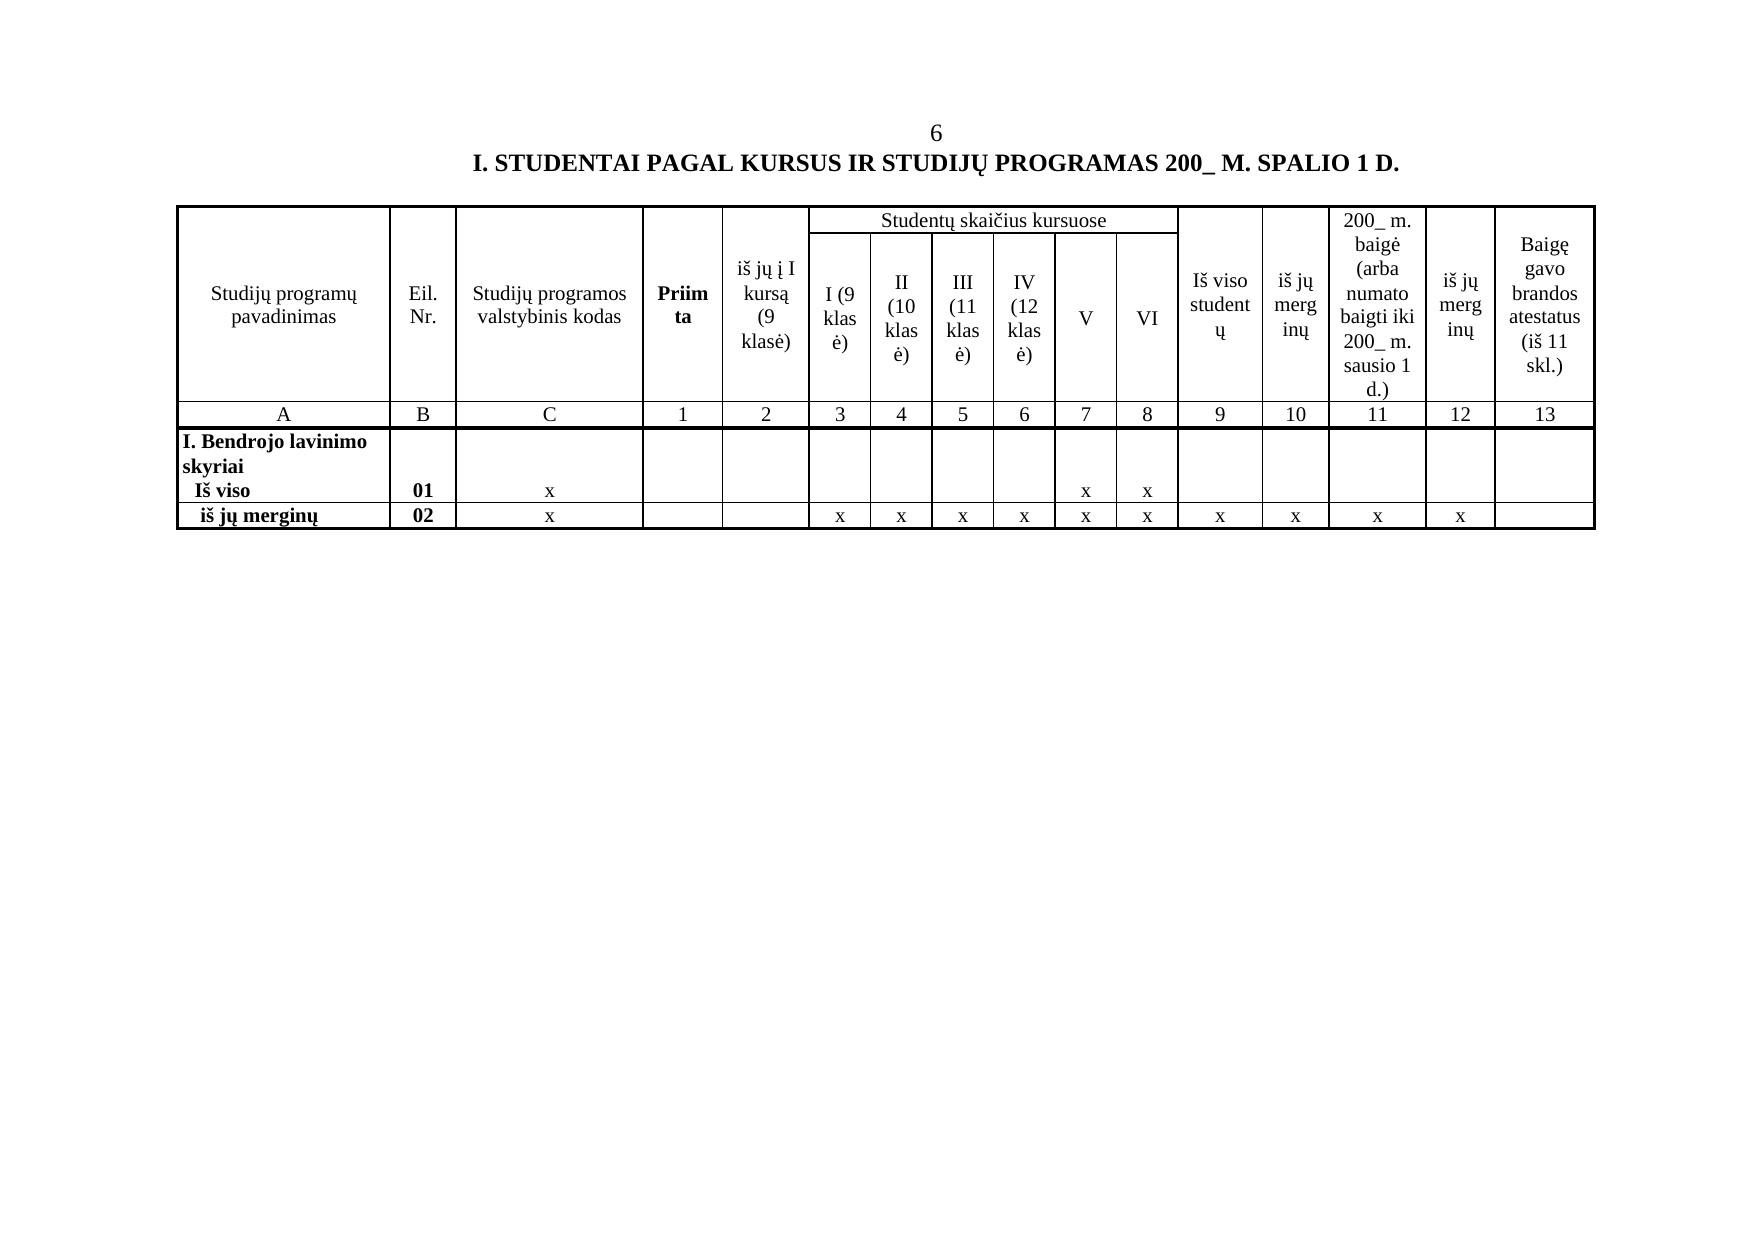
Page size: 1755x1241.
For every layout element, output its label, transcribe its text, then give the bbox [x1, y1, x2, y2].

table_cell x [1179, 503, 1262, 527]
table_cell [1496, 503, 1593, 527]
table_cell [1496, 478, 1593, 502]
table_header Iš viso studentų [1179, 208, 1262, 401]
table_cell 7 [1056, 402, 1116, 426]
table_cell B [391, 402, 455, 426]
table_cell 9 [1179, 402, 1262, 426]
table_cell 6 [994, 402, 1054, 426]
table_cell [644, 478, 722, 502]
table_cell 2 [723, 402, 808, 426]
table_cell 12 [1427, 402, 1494, 426]
table_header Baigę gavo brandos atestatus (iš 11 skl.) [1496, 208, 1593, 401]
table_cell 10 [1263, 402, 1328, 426]
table_cell [1496, 430, 1593, 478]
table_header Eil. Nr. [391, 208, 455, 401]
table_cell V [1056, 234, 1116, 401]
table_cell x [1117, 478, 1177, 502]
table_cell 13 [1496, 402, 1593, 426]
table_cell x [810, 503, 870, 527]
table_cell x [994, 503, 1054, 527]
table_cell 11 [1330, 402, 1425, 426]
table_cell [1179, 478, 1262, 502]
table_cell [1056, 430, 1116, 478]
table_cell x [457, 503, 642, 527]
table_cell 3 [810, 402, 870, 426]
table_cell IV (12 klasė) [994, 234, 1054, 401]
table_cell [810, 430, 870, 478]
table_cell C [457, 402, 642, 426]
table_cell [723, 503, 808, 527]
table_header Studentų skaičius kursuose [810, 208, 1177, 232]
table_cell [723, 430, 808, 478]
table_cell [810, 478, 870, 502]
table_cell [871, 478, 931, 502]
table_cell [457, 430, 642, 478]
table_cell [1263, 478, 1328, 502]
table_cell [1427, 478, 1494, 502]
table_cell x [1330, 503, 1425, 527]
table_cell x [1263, 503, 1328, 527]
table_header 200_ m. baigė (arba numato baigti iki 200_ m. sausio 1 d.) [1330, 208, 1425, 401]
table_cell [1117, 430, 1177, 478]
table_cell VI [1117, 234, 1177, 401]
table_cell x [1117, 503, 1177, 527]
table_cell Iš viso [179, 478, 389, 502]
table_cell 02 [391, 503, 455, 527]
table_cell 5 [933, 402, 993, 426]
table_cell A [179, 402, 389, 426]
table_cell [871, 430, 931, 478]
table_cell x [933, 503, 993, 527]
table_cell [994, 430, 1054, 478]
table_header iš jų merginų [1427, 208, 1494, 401]
table_cell x [1056, 503, 1116, 527]
table_cell III (11 klasė) [933, 234, 993, 401]
text I. Studentai pagal kursus ir studijų programas 200_ m. spalio 1 d. [177, 148, 1695, 176]
table_cell x [457, 478, 642, 502]
table_cell [391, 430, 455, 478]
table_cell 8 [1117, 402, 1177, 426]
table_cell [1263, 430, 1328, 478]
table_cell [933, 430, 993, 478]
table_header Studijų programų pavadinimas [179, 208, 389, 401]
table_cell [723, 478, 808, 502]
table_cell [994, 478, 1054, 502]
table_cell [644, 430, 722, 478]
table_cell 1 [644, 402, 722, 426]
table_cell I (9 klasė) [810, 234, 870, 401]
table_cell [933, 478, 993, 502]
table_header iš jų į I kursą (9 klasė) [723, 208, 808, 401]
table_cell [1330, 478, 1425, 502]
table_header Studijų programos valstybinis kodas [457, 208, 642, 401]
table_header Priimta [644, 208, 722, 401]
table_cell x [871, 503, 931, 527]
table_cell iš jų merginų [179, 503, 389, 527]
table_cell [644, 503, 722, 527]
table_cell [1179, 430, 1262, 478]
table_header iš jų merginų [1263, 208, 1328, 401]
table_cell [1427, 430, 1494, 478]
table_cell x [1427, 503, 1494, 527]
table_cell 01 [391, 478, 455, 502]
table_cell I. Bendrojo lavinimo skyriai [179, 430, 389, 478]
table_cell x [1056, 478, 1116, 502]
table_cell 4 [871, 402, 931, 426]
table_cell [1330, 430, 1425, 478]
table_cell II (10 klasė) [871, 234, 931, 401]
